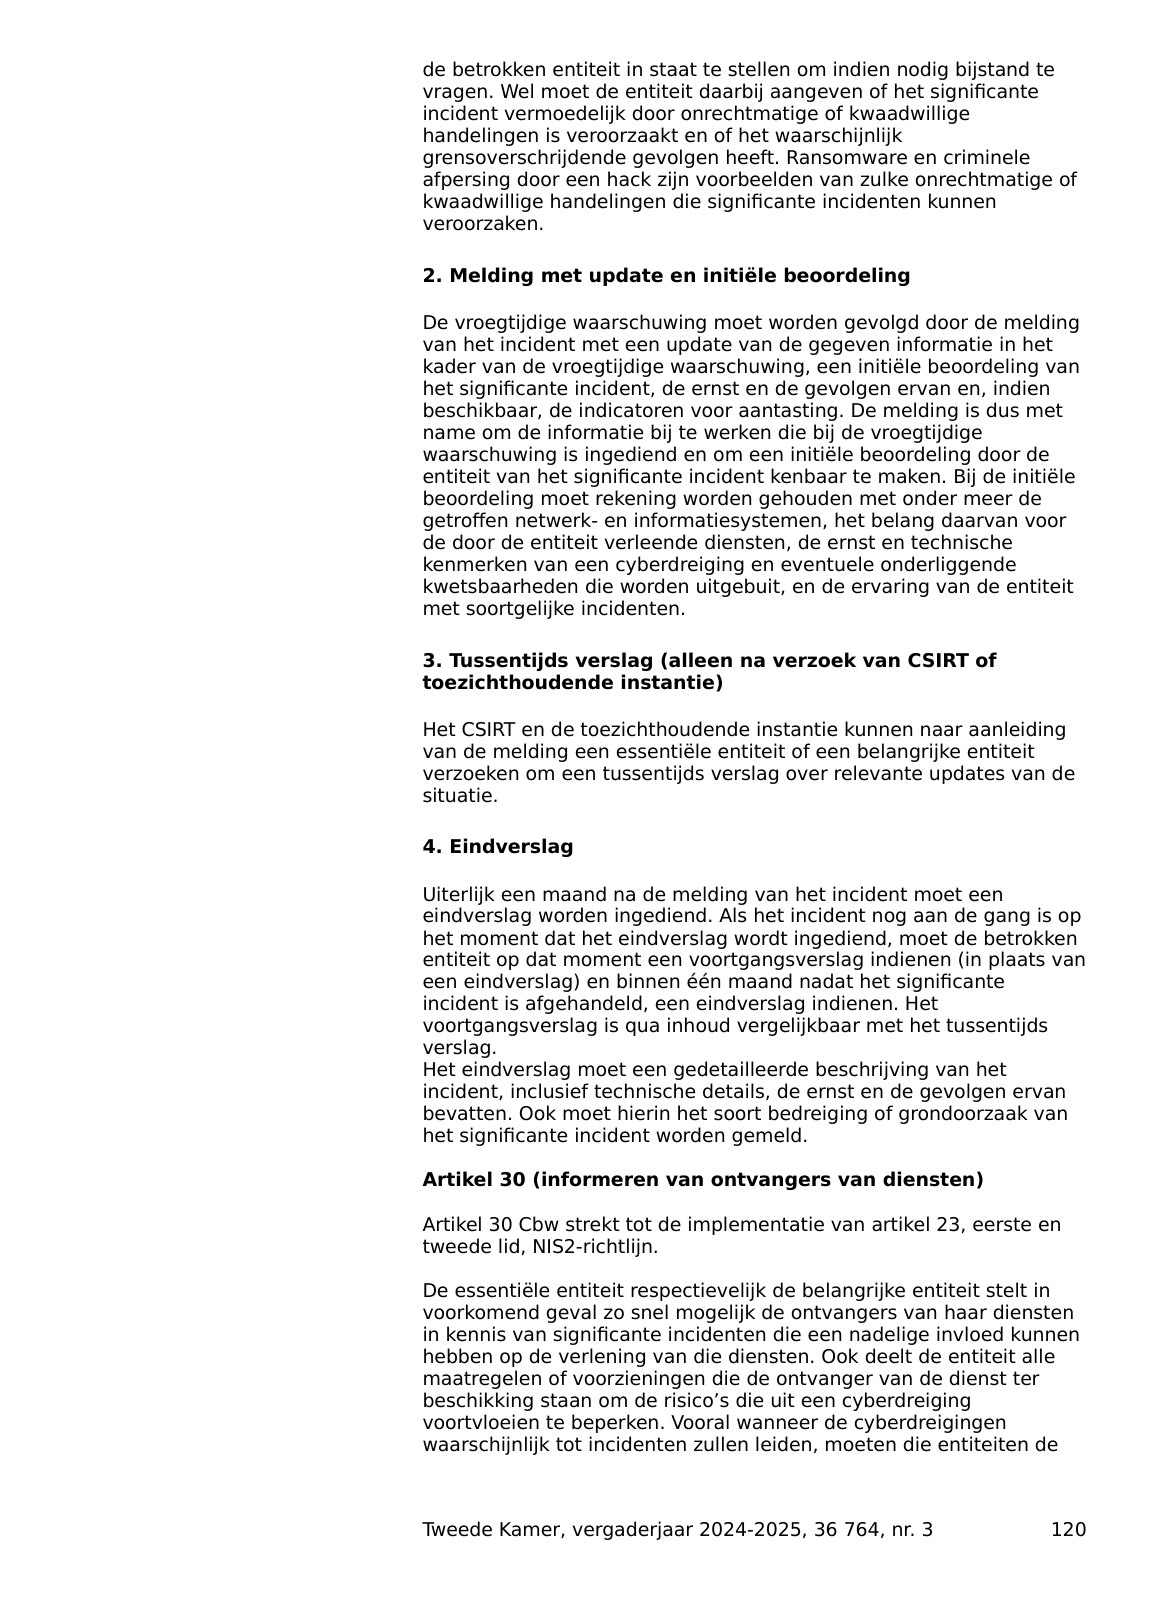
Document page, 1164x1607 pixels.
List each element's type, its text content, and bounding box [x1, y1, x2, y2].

subtitle Artikel 30 (informeren van ontvangers van diensten) [422, 1169, 1087, 1191]
subtitle 3. Tussentijds verslag (alleen na verzoek van CSIRT of toezichthoudende instantie) [422, 649, 1087, 693]
text De vroegtijdige waarschuwing moet worden gevolgd door de melding van het incident met een update van de gegeven informatie in het kader van de vroegtijdige waarschuwing, een initiële beoordeling van het significante incident, de ernst en de gevolgen ervan en, indien beschikbaar, de indicatoren voor aantasting. De melding is dus met name om de informatie bij te werken die bij de vroegtijdige waarschuwing is ingediend en om een initiële beoordeling door de entiteit van het significante incident kenbaar te maken. Bij de initiële beoordeling moet rekening worden gehouden met onder meer de getroffen netwerk- en informatiesystemen, het belang daarvan voor de door de entiteit verleende diensten, de ernst en technische kenmerken van een cyberdreiging en eventuele onderliggende kwetsbaarheden die worden uitgebuit, en de ervaring van de entiteit met soortgelijke incidenten. [422, 312, 1087, 619]
text Artikel 30 Cbw strekt tot de implementatie van artikel 23, eerste en tweede lid, NIS2-richtlijn. [422, 1213, 1087, 1257]
subtitle 2. Melding met update en initiële beoordeling [422, 265, 1087, 287]
text Uiterlijk een maand na de melding van het incident moet een eindverslag worden ingediend. Als het incident nog aan de gang is op het moment dat het eindverslag wordt ingediend, moet de betrokken entiteit op dat moment een voortgangsverslag indienen (in plaats van een eindverslag) en binnen één maand nadat het significante incident is afgehandeld, een eindverslag indienen. Het voortgangsverslag is qua inhoud vergelijkbaar met het tussentijds verslag. [422, 883, 1087, 1059]
text Het eindverslag moet een gedetailleerde beschrijving van het incident, inclusief technische details, de ernst en de gevolgen ervan bevatten. Ook moet hierin het soort bedreiging of grondoorzaak van het significante incident worden gemeld. [422, 1059, 1087, 1147]
text De essentiële entiteit respectievelijk de belangrijke entiteit stelt in voorkomend geval zo snel mogelijk de ontvangers van haar diensten in kennis van significante incidenten die een nadelige invloed kunnen hebben op de verlening van die diensten. Ook deelt de entiteit alle maatregelen of voorzieningen die de ontvanger van de dienst ter beschikking staan om de risico’s die uit een cyberdreiging voortvloeien te beperken. Vooral wanneer de cyberdreigingen waarschijnlijk tot incidenten zullen leiden, moeten die entiteiten de [422, 1280, 1087, 1456]
text Het CSIRT en de toezichthoudende instantie kunnen naar aanleiding van de melding een essentiële entiteit of een belangrijke entiteit verzoeken om een tussentijds verslag over relevante updates van de situatie. [422, 718, 1087, 806]
subtitle 4. Eindverslag [422, 836, 1087, 858]
text de betrokken entiteit in staat te stellen om indien nodig bijstand te vragen. Wel moet de entiteit daarbij aangeven of het significante incident vermoedelijk door onrechtmatige of kwaadwillige handelingen is veroorzaakt en of het waarschijnlijk grensoverschrijdende gevolgen heeft. Ransomware en criminele afpersing door een hack zijn voorbeelden van zulke onrechtmatige of kwaadwillige handelingen die significante incidenten kunnen veroorzaken. [422, 59, 1087, 235]
